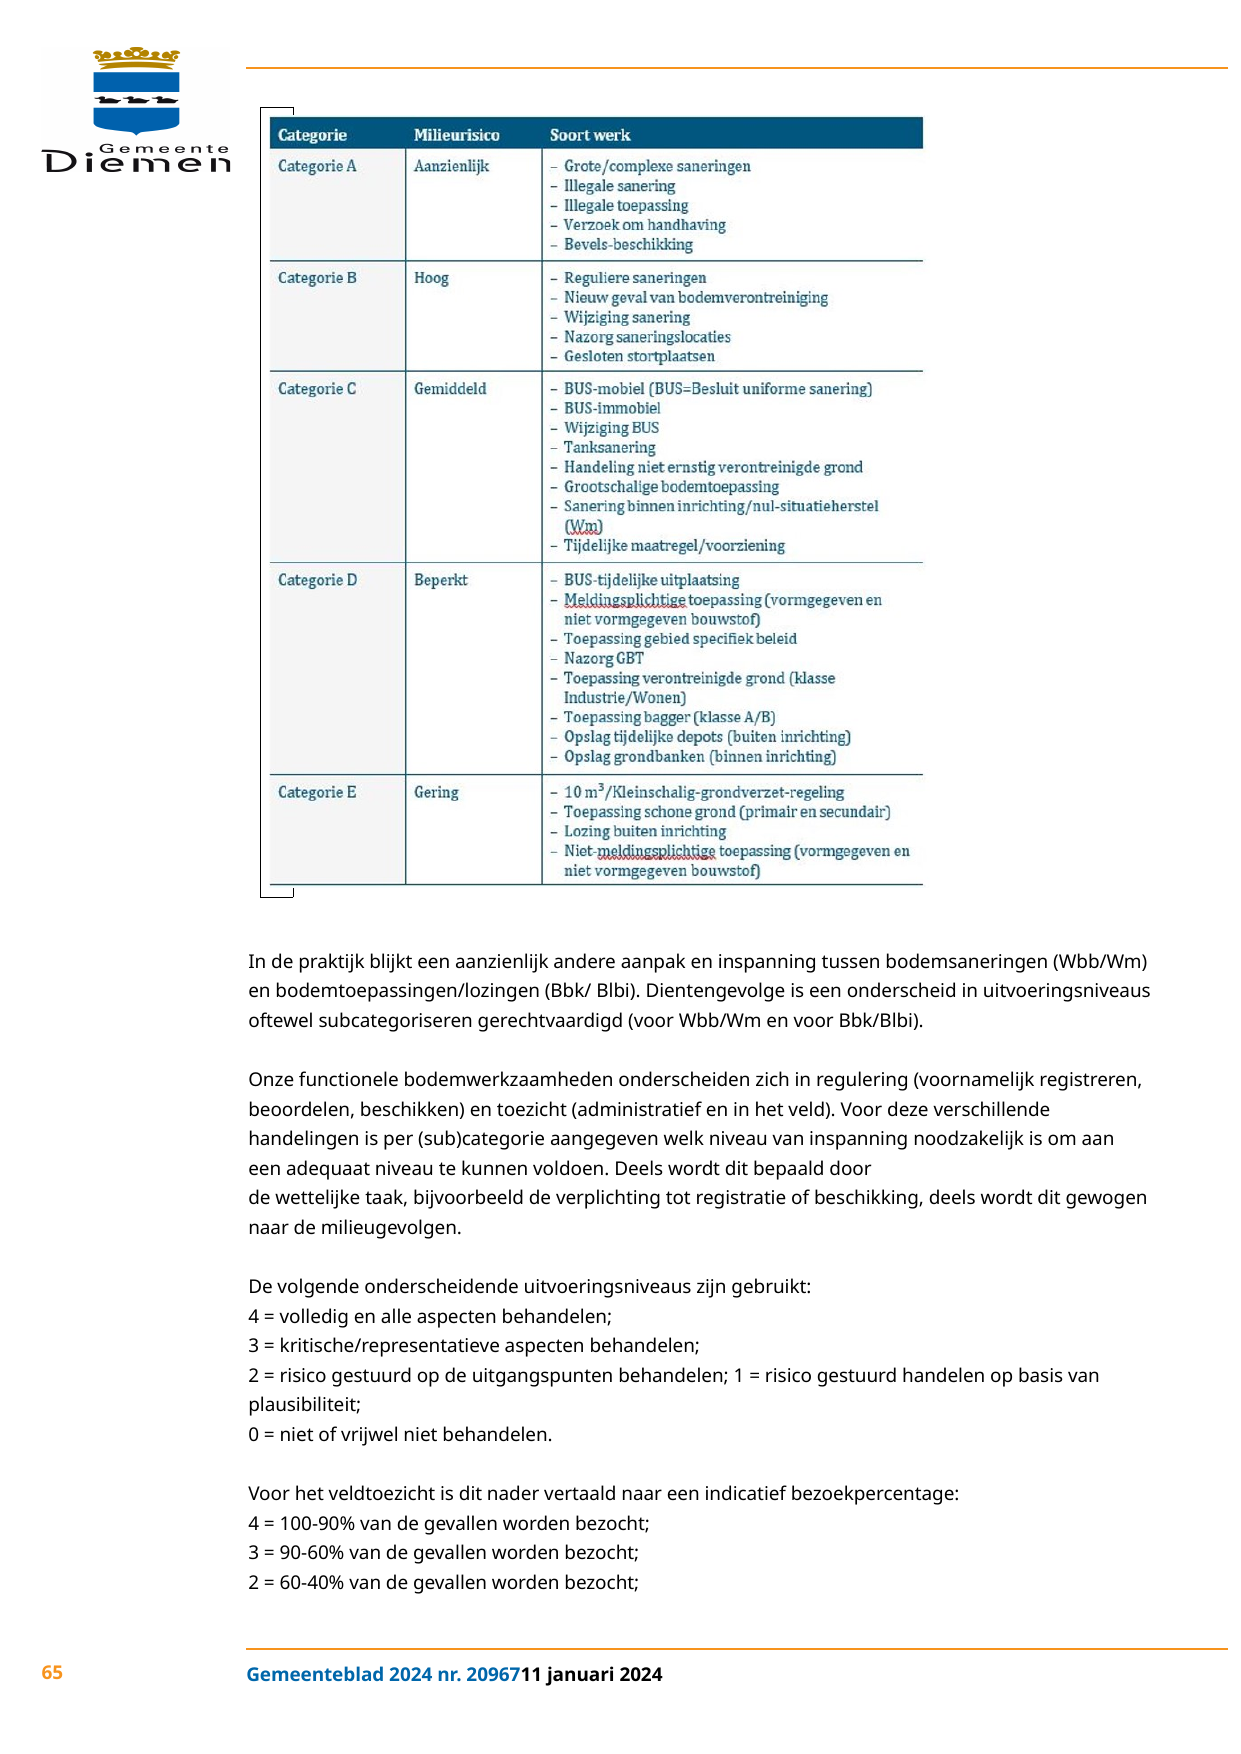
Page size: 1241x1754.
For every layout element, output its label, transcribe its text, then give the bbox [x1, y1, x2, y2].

text 4 = 100-90% van de gevallen worden bezocht; [248, 1510, 1152, 1536]
picture [41, 47, 231, 172]
text In de praktijk blijkt een aanzienlijk andere aanpak en inspanning tussen bodemsaneringen (Wbb/Wm) en bodemtoepassingen/lozingen (Bbk/ Blbi). Dientengevolge is een onderscheid in uitvoeringsniveaus oftewel subcategoriseren gerechtvaardigd (voor Wbb/Wm en voor Bbk/Blbi). [248, 948, 1152, 1033]
text 3 = 90-60% van de gevallen worden bezocht; [248, 1539, 1152, 1565]
text 3 = kritische/representatieve aspecten behandelen; [248, 1332, 1152, 1358]
text 2 = risico gestuurd op de uitgangspunten behandelen; 1 = risico gestuurd handelen op basis van plausibiliteit; [248, 1362, 1152, 1417]
text 2 = 60-40% van de gevallen worden bezocht; [248, 1569, 1152, 1595]
text Onze functionele bodemwerkzaamheden onderscheiden zich in regulering (voornamelijk registreren, beoordelen, beschikken) en toezicht (administratief en in het veld). Voor deze verschillende handelingen is per (sub)categorie aangegeven welk niveau van inspanning noodzakelijk is om aan een adequaat niveau te kunnen voldoen. Deels wordt dit bepaald door [248, 1066, 1152, 1181]
text Voor het veldtoezicht is dit nader vertaald naar een indicatief bezoekpercentage: [248, 1480, 1152, 1506]
text De volgende onderscheidende uitvoeringsniveaus zijn gebruikt: [248, 1273, 1152, 1299]
text 0 = niet of vrijwel niet behandelen. [248, 1421, 1152, 1447]
picture [268, 115, 1173, 888]
text 4 = volledig en alle aspecten behandelen; [248, 1303, 1152, 1328]
text de wettelijke taak, bijvoorbeeld de verplichting tot registratie of beschikking, deels wordt dit gewogen naar de milieugevolgen. [248, 1184, 1152, 1240]
